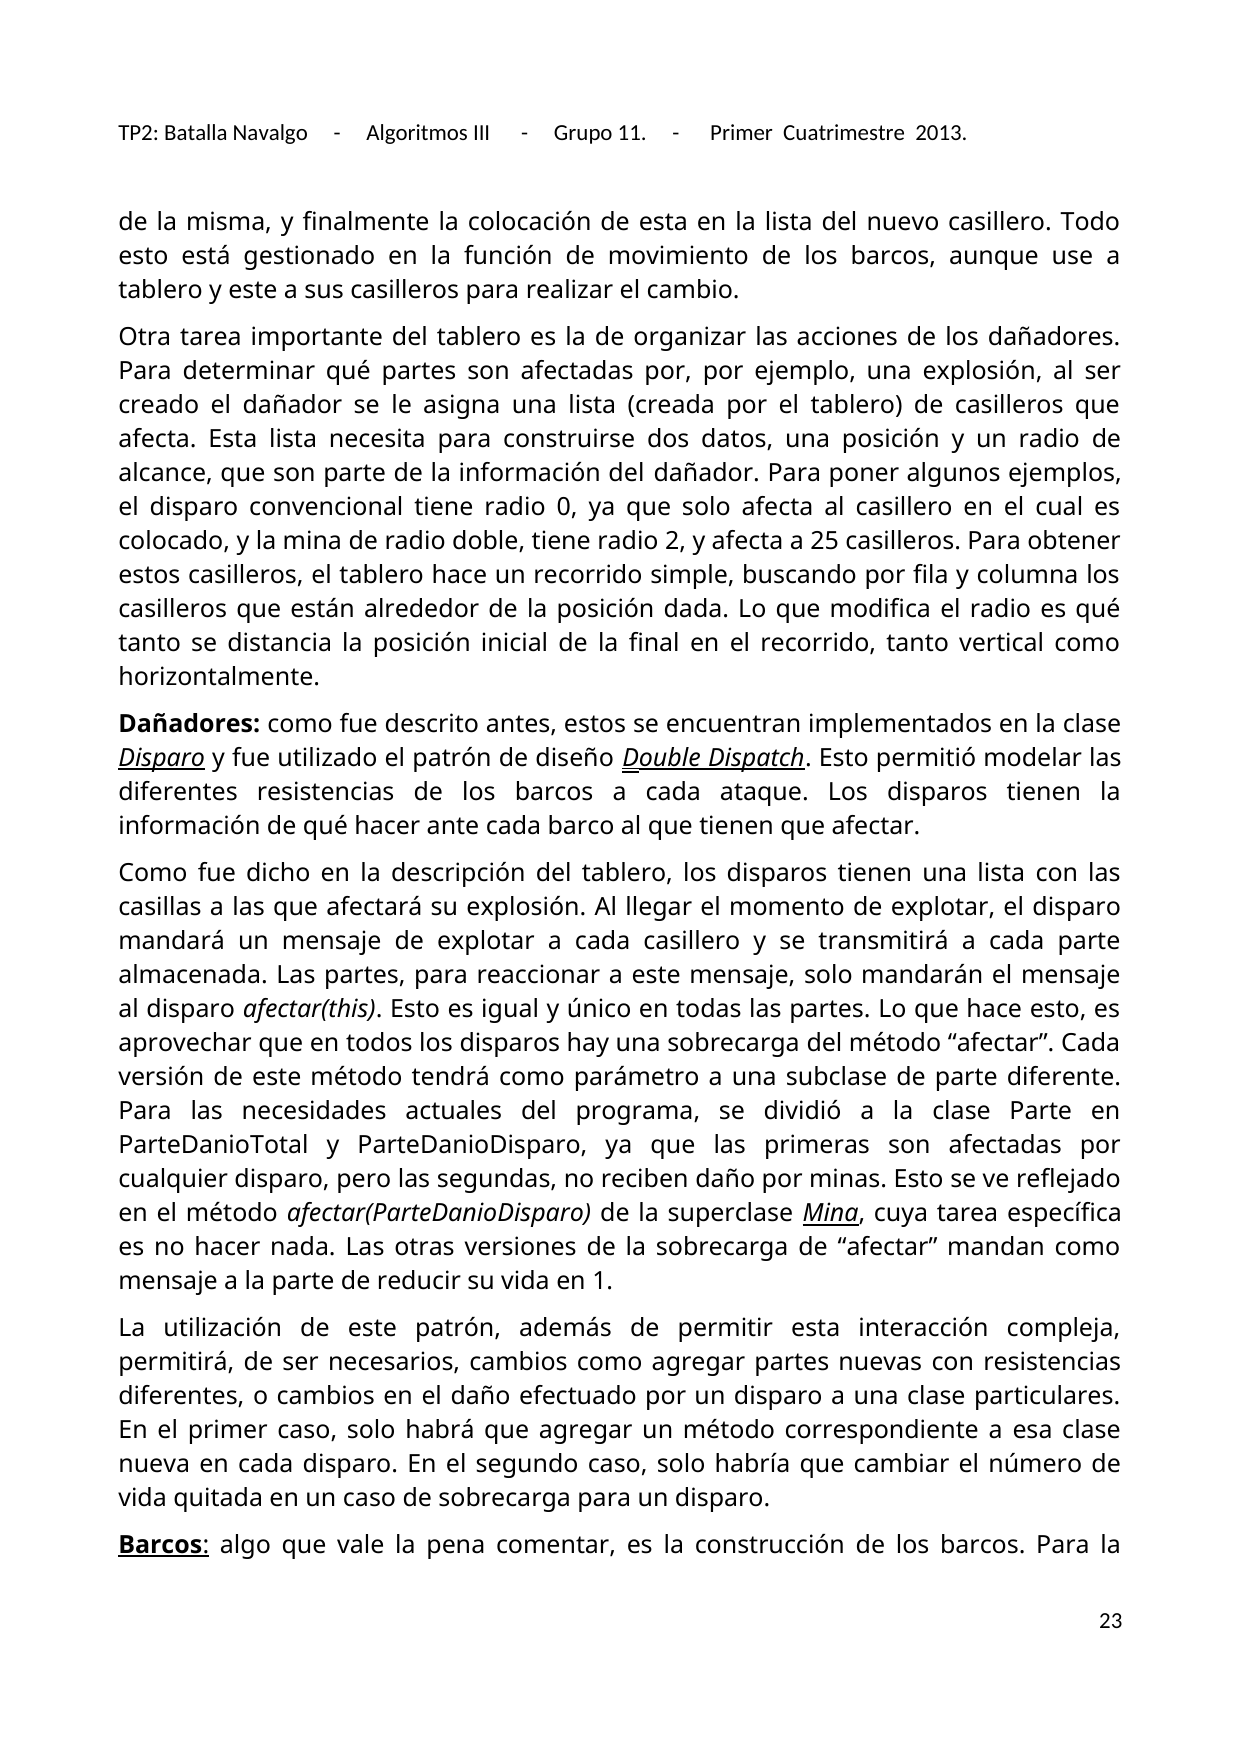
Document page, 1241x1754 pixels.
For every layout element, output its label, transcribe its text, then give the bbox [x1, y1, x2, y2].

text Otra tarea importante del tablero es la de organizar las acciones de los dañadores. Para determinar qué partes son afectadas por, por ejemplo, una explosión, al ser creado el dañador se le asigna una lista (creada por el tablero) de casilleros que afecta. Esta lista necesita para construirse dos datos, una posición y un radio de alcance, que son parte de la información del dañador. Para poner algunos ejemplos, el disparo convencional tiene radio 0, ya que solo afecta al casillero en el cual es colocado, y la mina de radio doble, tiene radio 2, y afecta a 25 casilleros. Para obtener estos casilleros, el tablero hace un recorrido simple, buscando por fila y columna los casilleros que están alrededor de la posición dada. Lo que modifica el radio es qué tanto se distancia la posición inicial de la final en el recorrido, tanto vertical como horizontalmente. [118, 318, 1122, 693]
text Barcos: algo que vale la pena comentar, es la construcción de los barcos. Para la [118, 1526, 1122, 1561]
text Como fue dicho en la descripción del tablero, los disparos tienen una lista con las casillas a las que afectará su explosión. Al llegar el momento de explotar, el disparo mandará un mensaje de explotar a cada casillero y se transmitirá a cada parte almacenada. Las partes, para reaccionar a este mensaje, solo mandarán el mensaje al disparo afectar(this). Esto es igual y único en todas las partes. Lo que hace esto, es aprovechar que en todos los disparos hay una sobrecarga del método “afectar”. Cada versión de este método tendrá como parámetro a una subclase de parte diferente. Para las necesidades actuales del programa, se dividió a la clase Parte en ParteDanioTotal y ParteDanioDisparo, ya que las primeras son afectadas por cualquier disparo, pero las segundas, no reciben daño por minas. Esto se ve reflejado en el método afectar(ParteDanioDisparo) de la superclase Mina, cuya tarea específica es no hacer nada. Las otras versiones de la sobrecarga de “afectar” mandan como mensaje a la parte de reducir su vida en 1. [118, 854, 1122, 1297]
text de la misma, y finalmente la colocación de esta en la lista del nuevo casillero. Todo esto está gestionado en la función de movimiento de los barcos, aunque use a tablero y este a sus casilleros para realizar el cambio. [118, 204, 1122, 306]
text Dañadores: como fue descrito antes, estos se encuentran implementados en la clase Disparo y fue utilizado el patrón de diseño Double Dispatch. Esto permitió modelar las diferentes resistencias de los barcos a cada ataque. Los disparos tienen la información de qué hacer ante cada barco al que tienen que afectar. [118, 706, 1122, 842]
text La utilización de este patrón, además de permitir esta interacción compleja, permitirá, de ser necesarios, cambios como agregar partes nuevas con resistencias diferentes, o cambios en el daño efectuado por un disparo a una clase particulares. En el primer caso, solo habrá que agregar un método correspondiente a esa clase nueva en cada disparo. En el segundo caso, solo habría que cambiar el número de vida quitada en un caso de sobrecarga para un disparo. [118, 1309, 1122, 1514]
